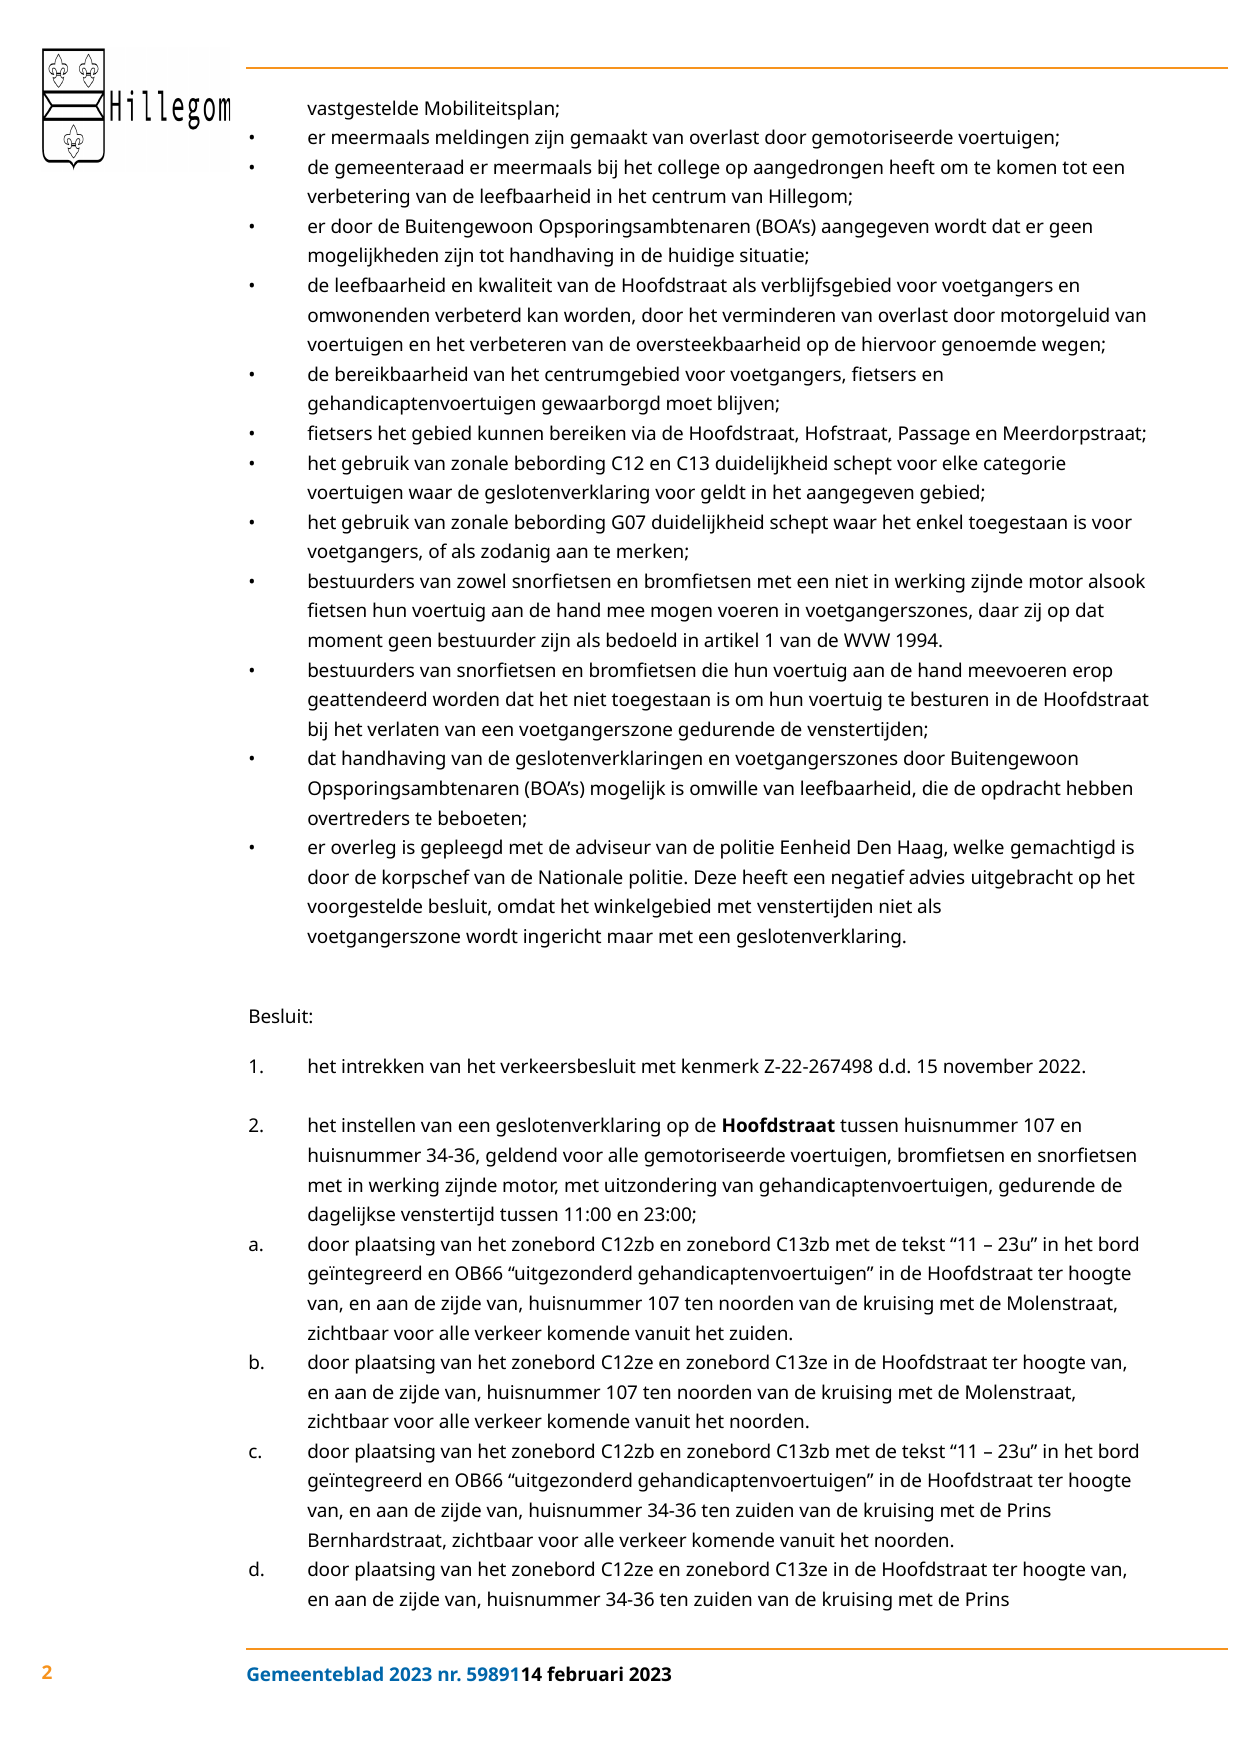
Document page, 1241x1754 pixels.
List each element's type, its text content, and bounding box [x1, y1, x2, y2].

list er door de Buitengewoon Opsporingsambtenaren (BOA’s) aangegeven wordt dat er geen mogelijkheden zijn tot handhaving in de huidige situatie; [248, 213, 1152, 268]
list het gebruik van zonale bebording G07 duidelijkheid schept waar het enkel toegestaan is voor voetgangers, of als zodanig aan te merken; [248, 509, 1152, 564]
list de leefbaarheid en kwaliteit van de Hoofdstraat als verblijfsgebied voor voetgangers en omwonenden verbeterd kan worden, door het verminderen van overlast door motorgeluid van voertuigen en het verbeteren van de oversteekbaarheid op de hiervoor genoemde wegen; [248, 272, 1152, 357]
list er meermaals meldingen zijn gemaakt van overlast door gemotoriseerde voertuigen; [248, 124, 1152, 150]
list de bereikbaarheid van het centrumgebied voor voetgangers, fietsers en gehandicaptenvoertuigen gewaarborgd moet blijven; [248, 361, 1152, 416]
picture [41, 47, 231, 172]
list door plaatsing van het zonebord C12zb en zonebord C13zb met de tekst “11 – 23u” in het bord geïntegreerd en OB66 “uitgezonderd gehandicaptenvoertuigen” in de Hoofdstraat ter hoogte van, en aan de zijde van, huisnummer 107 ten noorden van de kruising met de Molenstraat, zichtbaar voor alle verkeer komende vanuit het zuiden. [248, 1231, 1152, 1346]
list vastgestelde Mobiliteitsplan; [248, 95, 1152, 121]
list er overleg is gepleegd met de adviseur van de politie Eenheid Den Haag, welke gemachtigd is door de korpschef van de Nationale politie. Deze heeft een negatief advies uitgebracht op het voorgestelde besluit, omdat het winkelgebied met venstertijden niet als voetgangerszone wordt ingericht maar met een geslotenverklaring. [248, 834, 1152, 949]
list door plaatsing van het zonebord C12zb en zonebord C13zb met de tekst “11 – 23u” in het bord geïntegreerd en OB66 “uitgezonderd gehandicaptenvoertuigen” in de Hoofdstraat ter hoogte van, en aan de zijde van, huisnummer 34-36 ten zuiden van de kruising met de Prins Bernhardstraat, zichtbaar voor alle verkeer komende vanuit het noorden. [248, 1438, 1152, 1553]
list door plaatsing van het zonebord C12ze en zonebord C13ze in de Hoofdstraat ter hoogte van, en aan de zijde van, huisnummer 107 ten noorden van de kruising met de Molenstraat, zichtbaar voor alle verkeer komende vanuit het noorden. [248, 1349, 1152, 1434]
list het instellen van een geslotenverklaring op de Hoofdstraat tussen huisnummer 107 en huisnummer 34-36, geldend voor alle gemotoriseerde voertuigen, bromfietsen en snorfietsen met in werking zijnde motor, met uitzondering van gehandicaptenvoertuigen, gedurende de dagelijkse venstertijd tussen 11:00 en 23:00; [248, 1113, 1152, 1227]
list dat handhaving van de geslotenverklaringen en voetgangerszones door Buitengewoon Opsporingsambtenaren (BOA’s) mogelijk is omwille van leefbaarheid, die de opdracht hebben overtreders te beboeten; [248, 746, 1152, 831]
list het intrekken van het verkeersbesluit met kenmerk Z-22-267498 d.d. 15 november 2022. [248, 1053, 1152, 1079]
list fietsers het gebied kunnen bereiken via de Hoofdstraat, Hofstraat, Passage en Meerdorpstraat; [248, 420, 1152, 446]
list de gemeenteraad er meermaals bij het college op aangedrongen heeft om te komen tot een verbetering van de leefbaarheid in het centrum van Hillegom; [248, 154, 1152, 209]
text Besluit: [248, 1003, 1152, 1029]
list het gebruik van zonale bebording C12 en C13 duidelijkheid schept voor elke categorie voertuigen waar de geslotenverklaring voor geldt in het aangegeven gebied; [248, 450, 1152, 505]
list bestuurders van zowel snorfietsen en bromfietsen met een niet in werking zijnde motor alsook fietsen hun voertuig aan de hand mee mogen voeren in voetgangerszones, daar zij op dat moment geen bestuurder zijn als bedoeld in artikel 1 van de WVW 1994. [248, 568, 1152, 653]
list door plaatsing van het zonebord C12ze en zonebord C13ze in de Hoofdstraat ter hoogte van, en aan de zijde van, huisnummer 34-36 ten zuiden van de kruising met de Prins [248, 1556, 1152, 1612]
list bestuurders van snorfietsen en bromfietsen die hun voertuig aan de hand meevoeren erop geattendeerd worden dat het niet toegestaan is om hun voertuig te besturen in de Hoofdstraat bij het verlaten van een voetgangerszone gedurende de venstertijden; [248, 657, 1152, 742]
